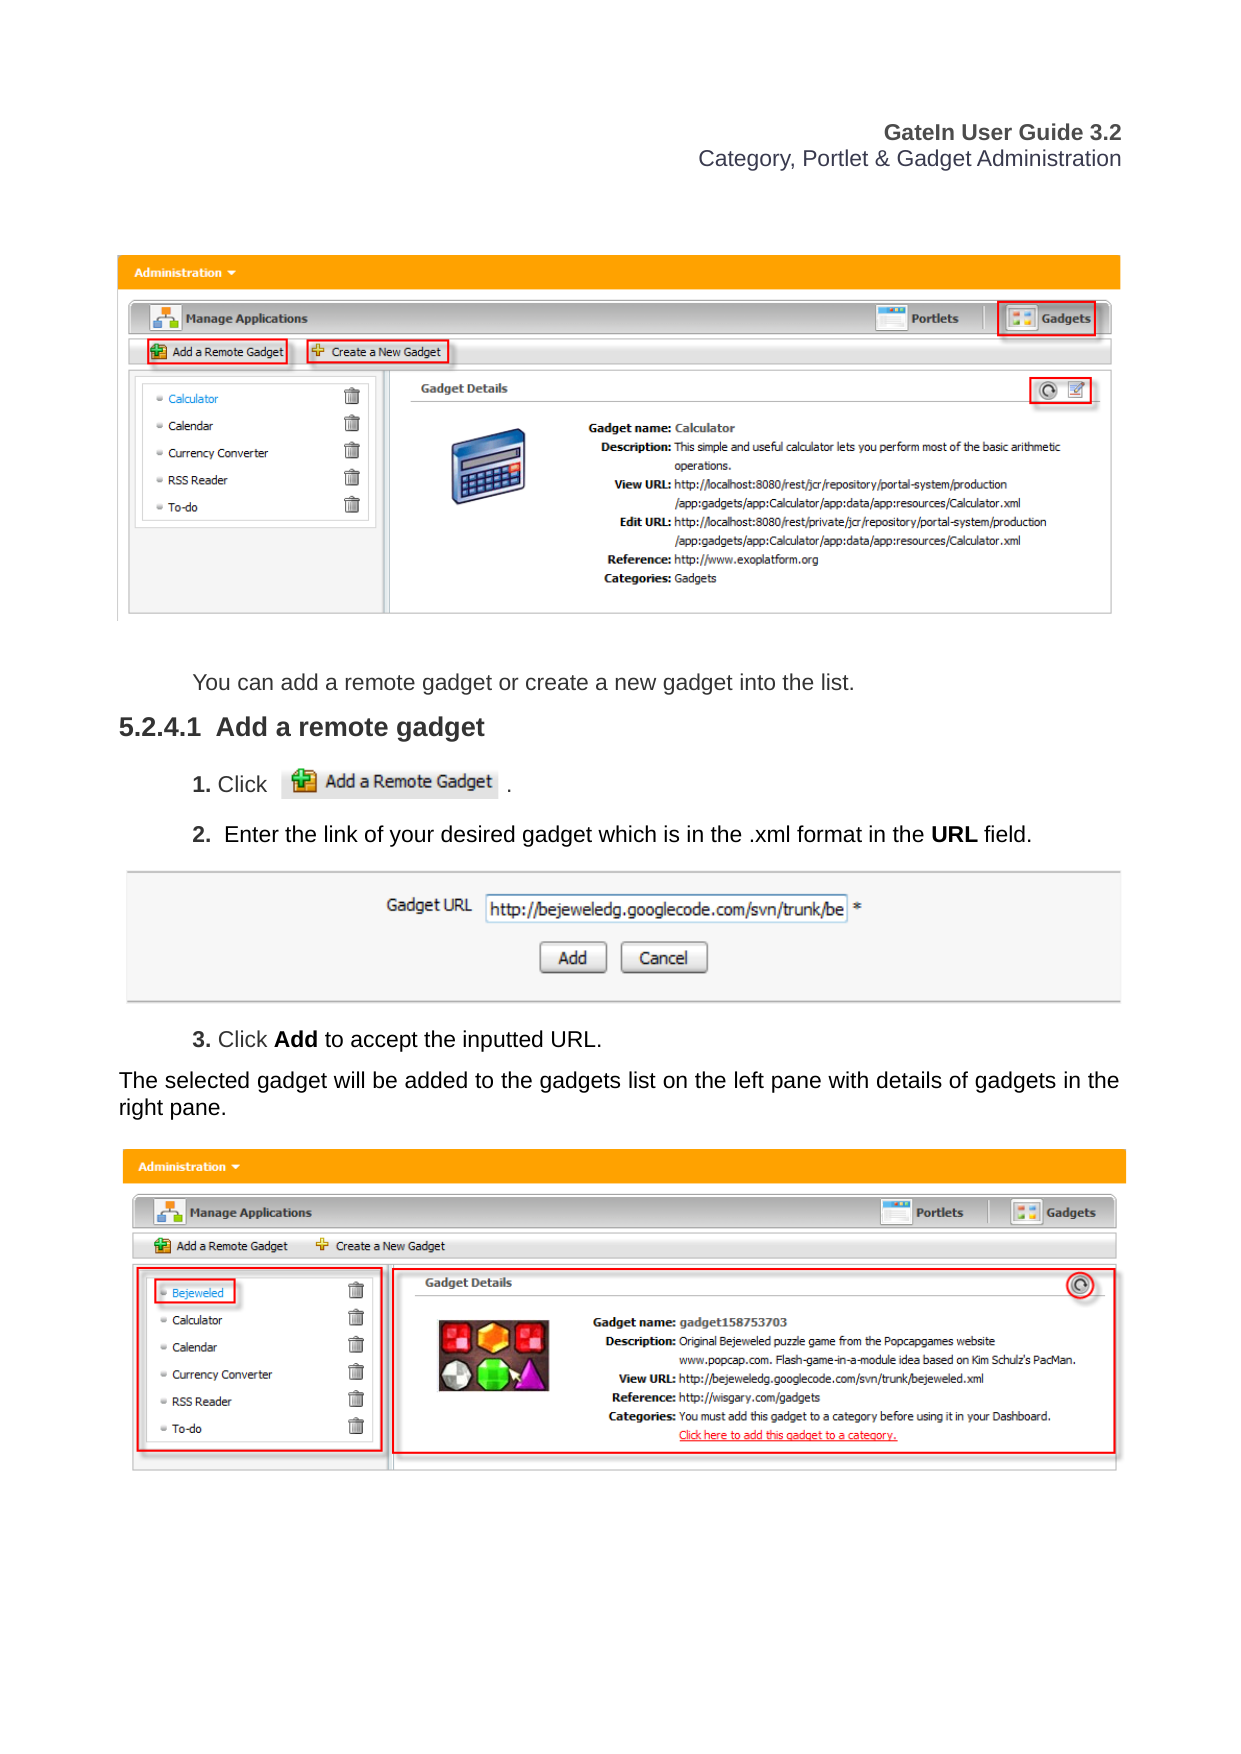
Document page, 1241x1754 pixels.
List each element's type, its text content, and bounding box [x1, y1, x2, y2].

text You can add a remote gadget or create a new gadget into the list. [118, 669, 1122, 696]
picture [122, 1149, 1127, 1481]
picture [117, 255, 1121, 621]
text 1. Click . [118, 757, 1122, 806]
subtitle Add a remote gadget [118, 711, 1122, 742]
text 2. Enter the link of your desired gadget which is in the .xml format in the URL field. [118, 821, 1122, 848]
picture [281, 764, 499, 799]
picture [126, 870, 1122, 1004]
text 3. Click Add to accept the inputted URL. [118, 1026, 1122, 1052]
text The selected gadget will be added to the gadgets list on the left pane with details of gadgets in the right pane. [118, 1067, 1122, 1120]
